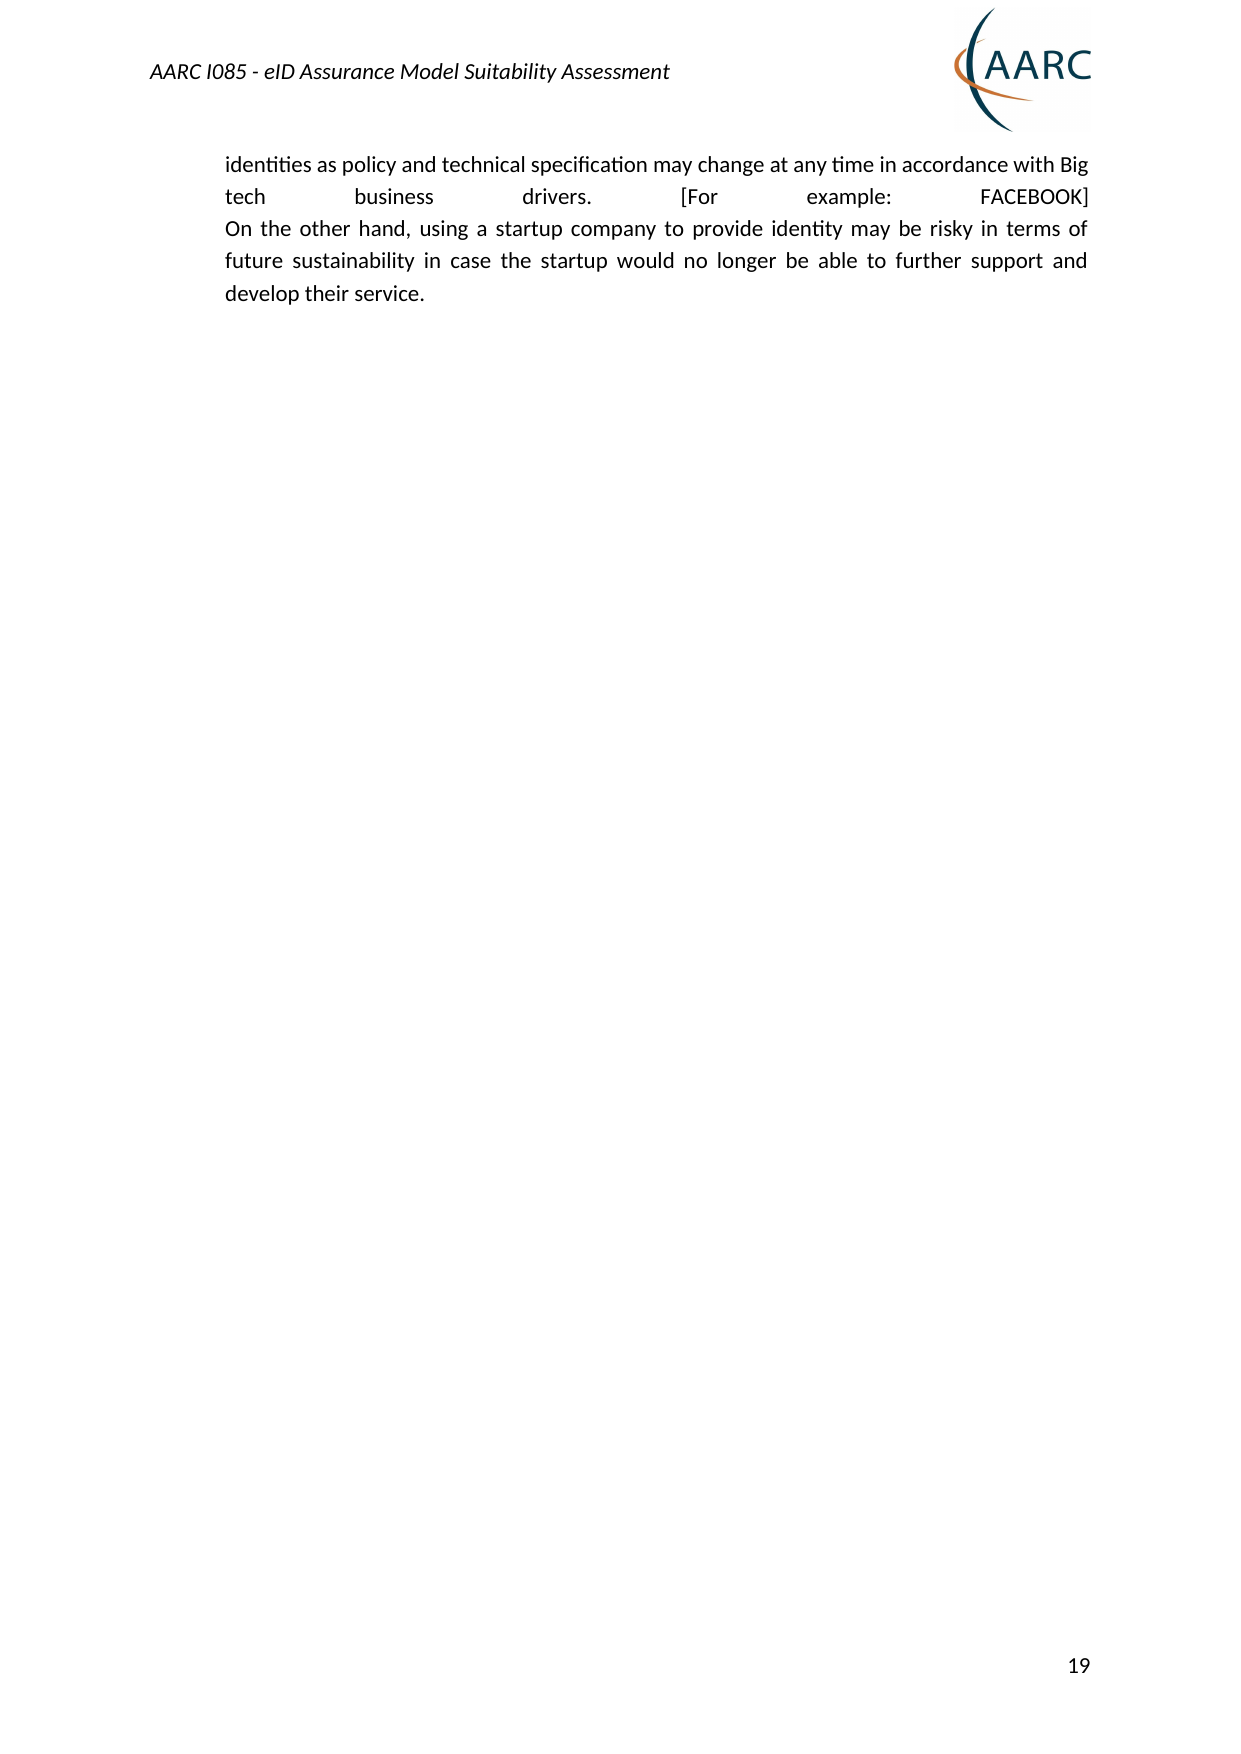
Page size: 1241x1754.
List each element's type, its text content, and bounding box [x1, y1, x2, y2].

list identities as policy and technical specification may change at any time in accordance with Big tech business drivers. [For example: FACEBOOK] On the other hand, using a startup company to provide identity may be risky in terms of future sustainability in case the startup would no longer be able to further support and develop their service. [187, 150, 1090, 307]
picture [954, 7, 1091, 132]
picture [1072, 54, 1091, 77]
